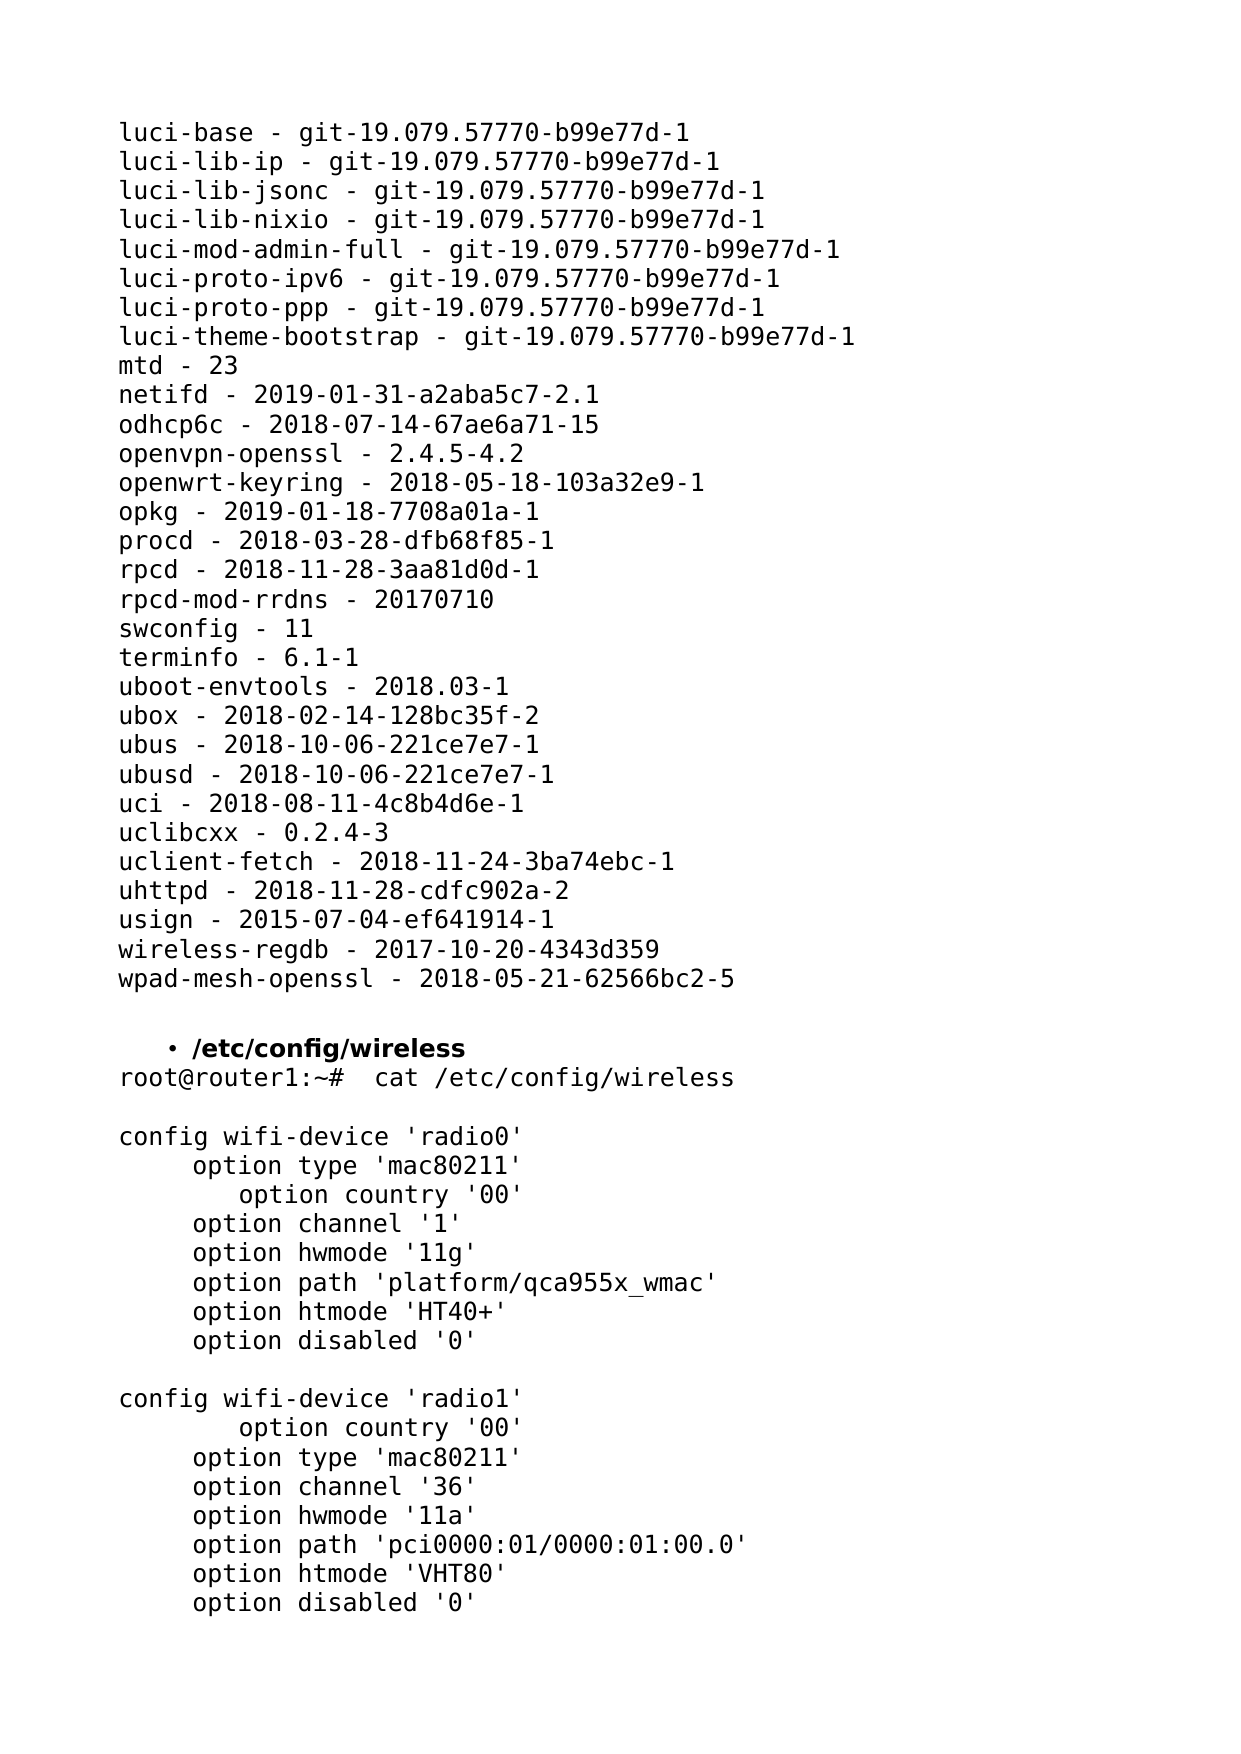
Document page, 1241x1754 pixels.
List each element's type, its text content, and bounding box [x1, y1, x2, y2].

list /etc/config/wireless [177, 1034, 1122, 1063]
text root@router1:~# cat /etc/config/wireless config wifi-device 'radio0' option type 'mac80211' option country '00' option channel '1' option hwmode '11g' option path 'platform/qca955x_wmac' option htmode 'HT40+' option disabled '0' config wifi-device 'radio1' option country '00' option type 'mac80211' option channel '36' option hwmode '11a' option path 'pci0000:01/0000:01:00.0' option htmode 'VHT80' option disabled '0' [118, 1063, 1122, 1618]
text luci-base - git-19.079.57770-b99e77d-1 luci-lib-ip - git-19.079.57770-b99e77d-1 luci-lib-jsonc - git-19.079.57770-b99e77d-1 luci-lib-nixio - git-19.079.57770-b99e77d-1 luci-mod-admin-full - git-19.079.57770-b99e77d-1 luci-proto-ipv6 - git-19.079.57770-b99e77d-1 luci-proto-ppp - git-19.079.57770-b99e77d-1 luci-theme-bootstrap - git-19.079.57770-b99e77d-1 mtd - 23 netifd - 2019-01-31-a2aba5c7-2.1 odhcp6c - 2018-07-14-67ae6a71-15 openvpn-openssl - 2.4.5-4.2 openwrt-keyring - 2018-05-18-103a32e9-1 opkg - 2019-01-18-7708a01a-1 procd - 2018-03-28-dfb68f85-1 rpcd - 2018-11-28-3aa81d0d-1 rpcd-mod-rrdns - 20170710 swconfig - 11 terminfo - 6.1-1 uboot-envtools - 2018.03-1 ubox - 2018-02-14-128bc35f-2 ubus - 2018-10-06-221ce7e7-1 ubusd - 2018-10-06-221ce7e7-1 uci - 2018-08-11-4c8b4d6e-1 uclibcxx - 0.2.4-3 uclient-fetch - 2018-11-24-3ba74ebc-1 uhttpd - 2018-11-28-cdfc902a-2 usign - 2015-07-04-ef641914-1 wireless-regdb - 2017-10-20-4343d359 wpad-mesh-openssl - 2018-05-21-62566bc2-5 [118, 118, 1122, 993]
